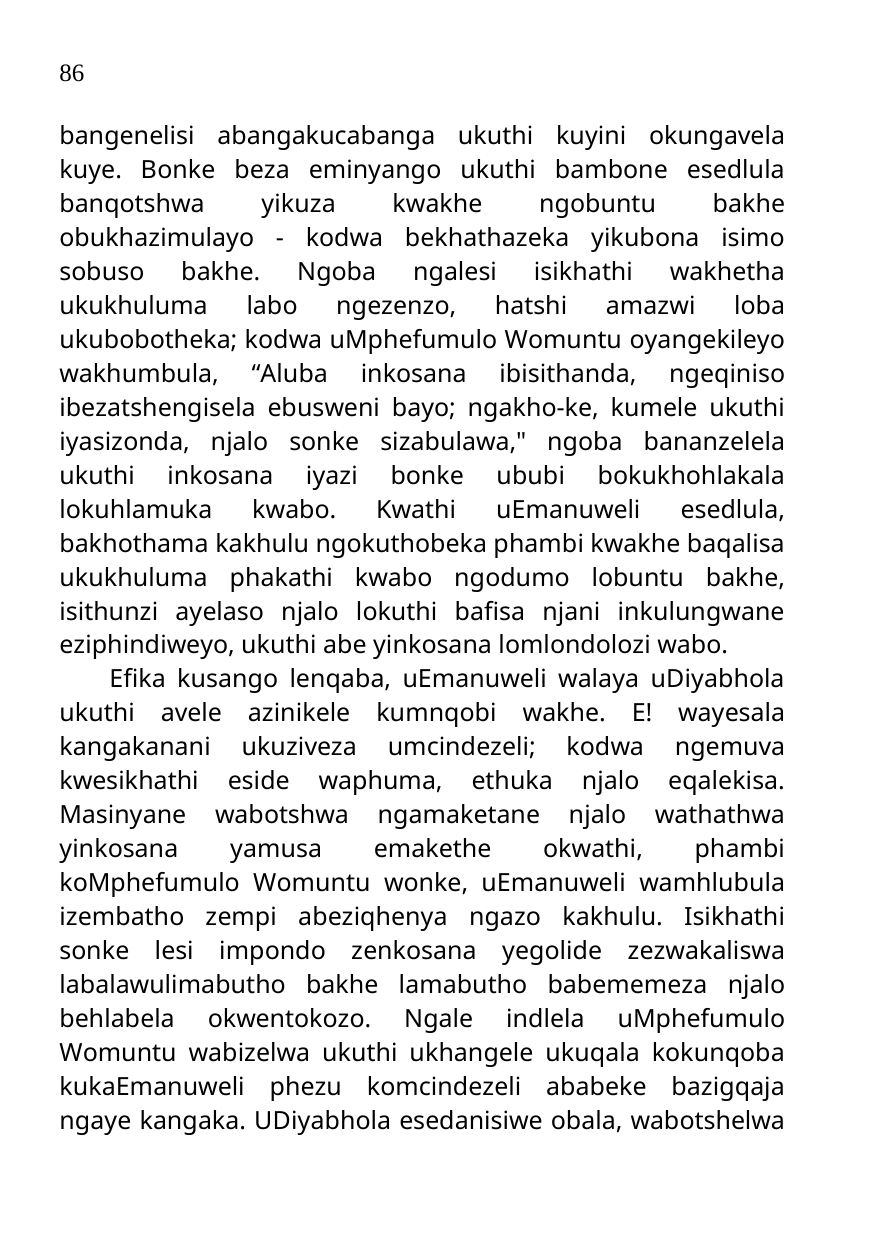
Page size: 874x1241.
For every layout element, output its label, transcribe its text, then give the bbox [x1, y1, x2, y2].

text bangenelisi abangakucabanga ukuthi kuyini okungavela kuye. Bonke beza eminyango ukuthi bambone esedlula banqotshwa yikuza kwakhe ngobuntu bakhe obukhazimulayo - kodwa bekhathazeka yikubona isimo sobuso bakhe. Ngoba ngalesi isikhathi wakhetha ukukhuluma labo ngezenzo, hatshi amazwi loba ukubobotheka; kodwa uMphefumulo Womuntu oyangekileyo wakhumbula, “Aluba inkosana ibisithanda, ngeqiniso ibezatshengisela ebusweni bayo; ngakho-ke, kumele ukuthi iyasizonda, njalo sonke sizabulawa," ngoba bananzelela ukuthi inkosana iyazi bonke ububi bokukhohlakala lokuhlamuka kwabo. Kwathi uEmanuweli esedlula, bakhothama kakhulu ngokuthobeka phambi kwakhe baqalisa ukukhuluma phakathi kwabo ngodumo lobuntu bakhe, isithunzi ayelaso njalo lokuthi bafisa njani inkulungwane eziphindiweyo, ukuthi abe yinkosana lomlondolozi wabo. [59, 118, 785, 661]
text Efika kusango lenqaba, uEmanuweli walaya uDiyabhola ukuthi avele azinikele kumnqobi wakhe. E! wayesala kangakanani ukuziveza umcindezeli; kodwa ngemuva kwesikhathi eside waphuma, ethuka njalo eqalekisa. Masinyane wabotshwa ngamaketane njalo wathathwa yinkosana yamusa emakethe okwathi, phambi koMphefumulo Womuntu wonke, uEmanuweli wamhlubula izembatho zempi abeziqhenya ngazo kakhulu. Isikhathi sonke lesi impondo zenkosana yegolide zezwakaliswa labalawulimabutho bakhe lamabutho babememeza njalo behlabela okwentokozo. Ngale indlela uMphefumulo Womuntu wabizelwa ukuthi ukhangele ukuqala kokunqoba kukaEmanuweli phezu komcindezeli ababeke bazigqaja ngaye kangaka. UDiyabhola esedanisiwe obala, wabotshelwa [59, 661, 785, 1137]
